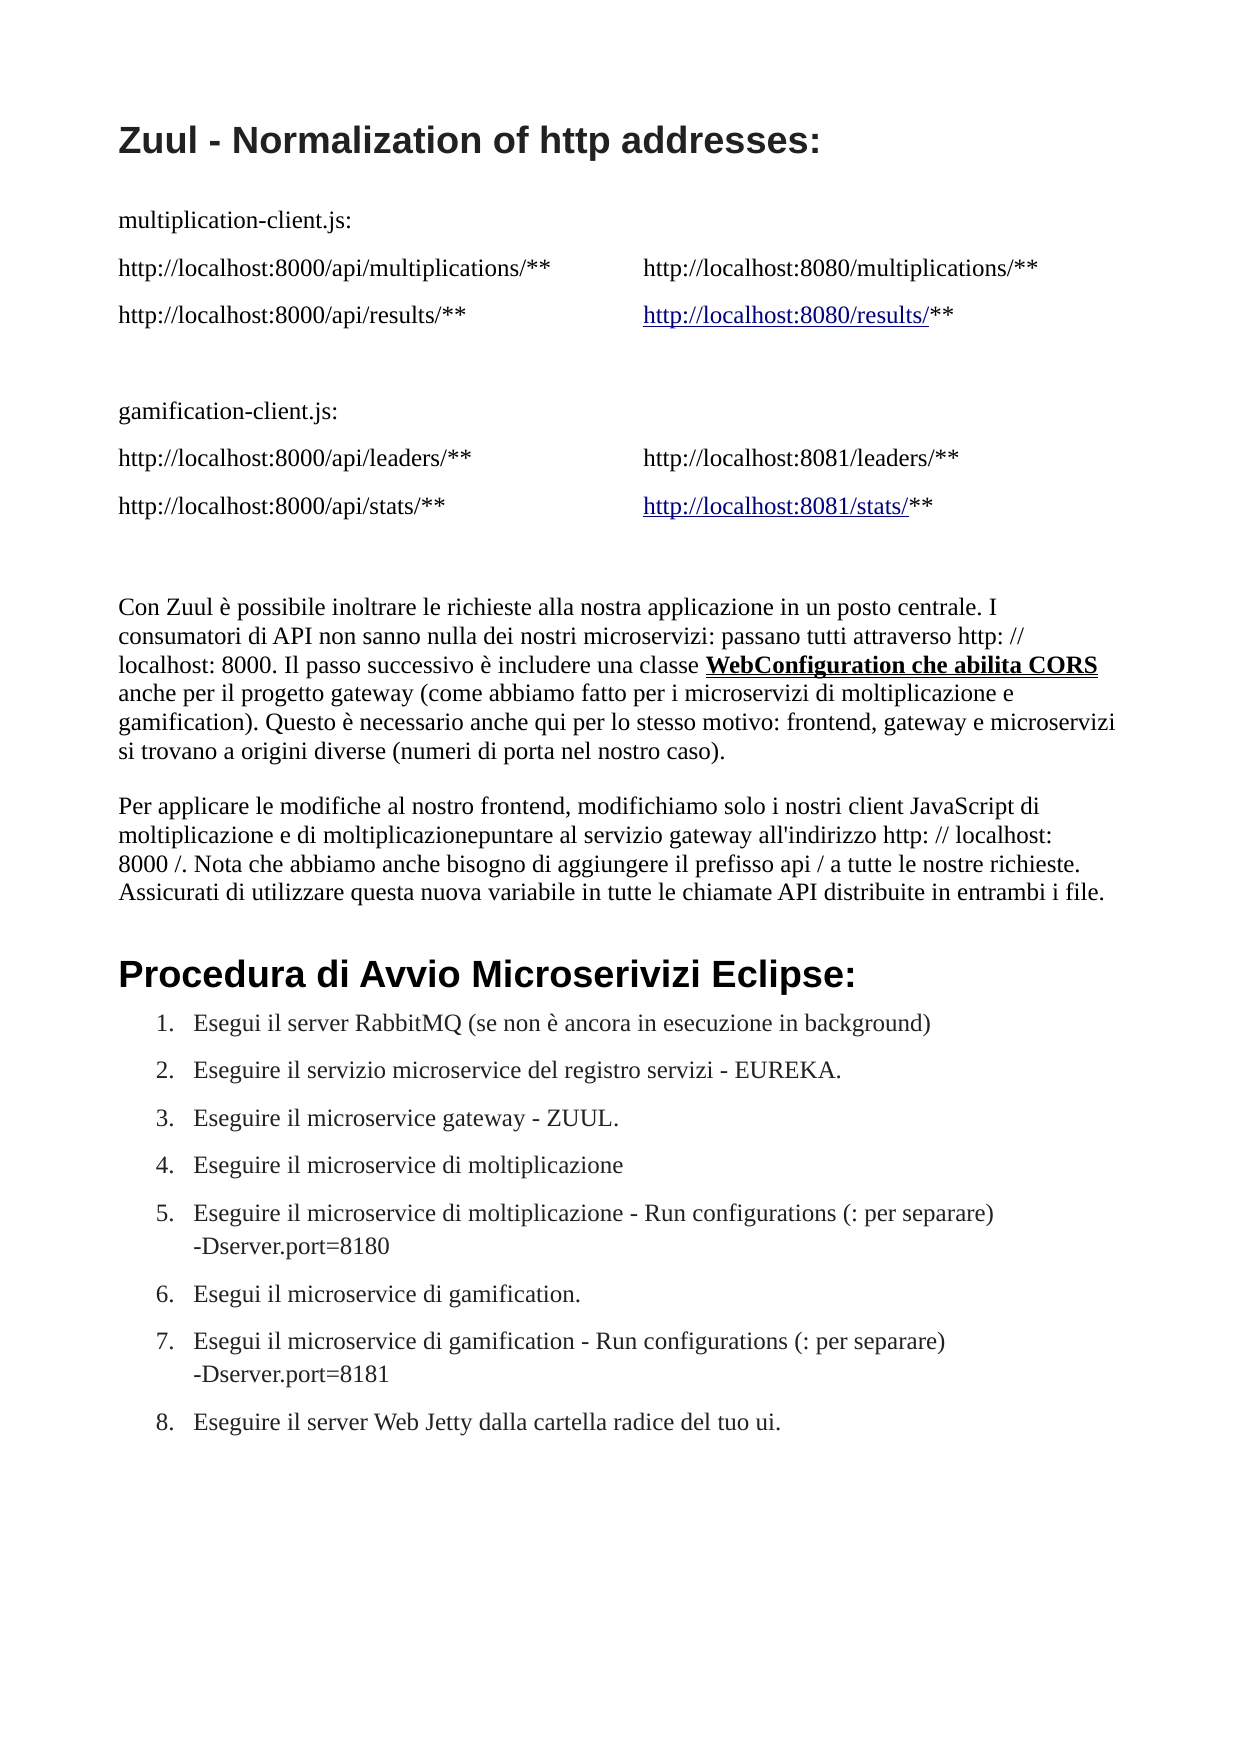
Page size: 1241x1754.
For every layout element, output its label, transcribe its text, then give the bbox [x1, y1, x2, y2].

text multiplication-client.js: [118, 205, 1122, 234]
list Esegui il server RabbitMQ (se non è ancora in esecuzione in background) [156, 1008, 1122, 1037]
text gamification-client.js: [118, 396, 1122, 424]
list Eseguire il microservice di moltiplicazione - Run configurations (: per separare) -Dserver.port=8180 [156, 1198, 1122, 1260]
text Per applicare le modifiche al nostro frontend, modifichiamo solo i nostri client JavaScript di moltiplicazione e di moltiplicazionepuntare al servizio gateway all'indirizzo http: // localhost: 8000 /. Nota che abbiamo anche bisogno di aggiungere il prefisso api / a tutte le nostre richieste. Assicurati di utilizzare questa nuova variabile in tutte le chiamate API distribuite in entrambi i file. [118, 791, 1122, 906]
list Eseguire il microservice di moltiplicazione [156, 1151, 1122, 1179]
text http://localhost:8000/api/stats/** http://localhost:8081/stats/** [118, 491, 1122, 520]
text Con Zuul è possibile inoltrare le richieste alla nostra applicazione in un posto centrale. I consumatori di API non sanno nulla dei nostri microservizi: passano tutti attraverso http: // localhost: 8000. Il passo successivo è includere una classe WebConfiguration che abilita CORS anche per il progetto gateway (come abbiamo fatto per i microservizi di moltiplicazione e gamification). Questo è necessario anche qui per lo stesso motivo: frontend, gateway e microservizi si trovano a origini diverse (numeri di porta nel nostro caso). [118, 592, 1122, 765]
subtitle Procedura di Avvio Microserivizi Eclipse: [118, 952, 1122, 995]
text http://localhost:8000/api/results/** http://localhost:8080/results/** [118, 301, 1122, 329]
list Esegui il microservice di gamification. [156, 1279, 1122, 1308]
text http://localhost:8000/api/multiplications/** http://localhost:8080/multiplications/** [118, 253, 1122, 282]
list Eseguire il servizio microservice del registro servizi - EUREKA. [156, 1055, 1122, 1084]
list Eseguire il microservice gateway - ZUUL. [156, 1103, 1122, 1132]
list Esegui il microservice di gamification - Run configurations (: per separare) -Dserver.port=8181 [156, 1326, 1122, 1388]
text Zuul - Normalization of http addresses: [118, 118, 1122, 162]
text http://localhost:8000/api/leaders/** http://localhost:8081/leaders/** [118, 443, 1122, 472]
list Eseguire il server Web Jetty dalla cartella radice del tuo ui. [156, 1407, 1122, 1436]
